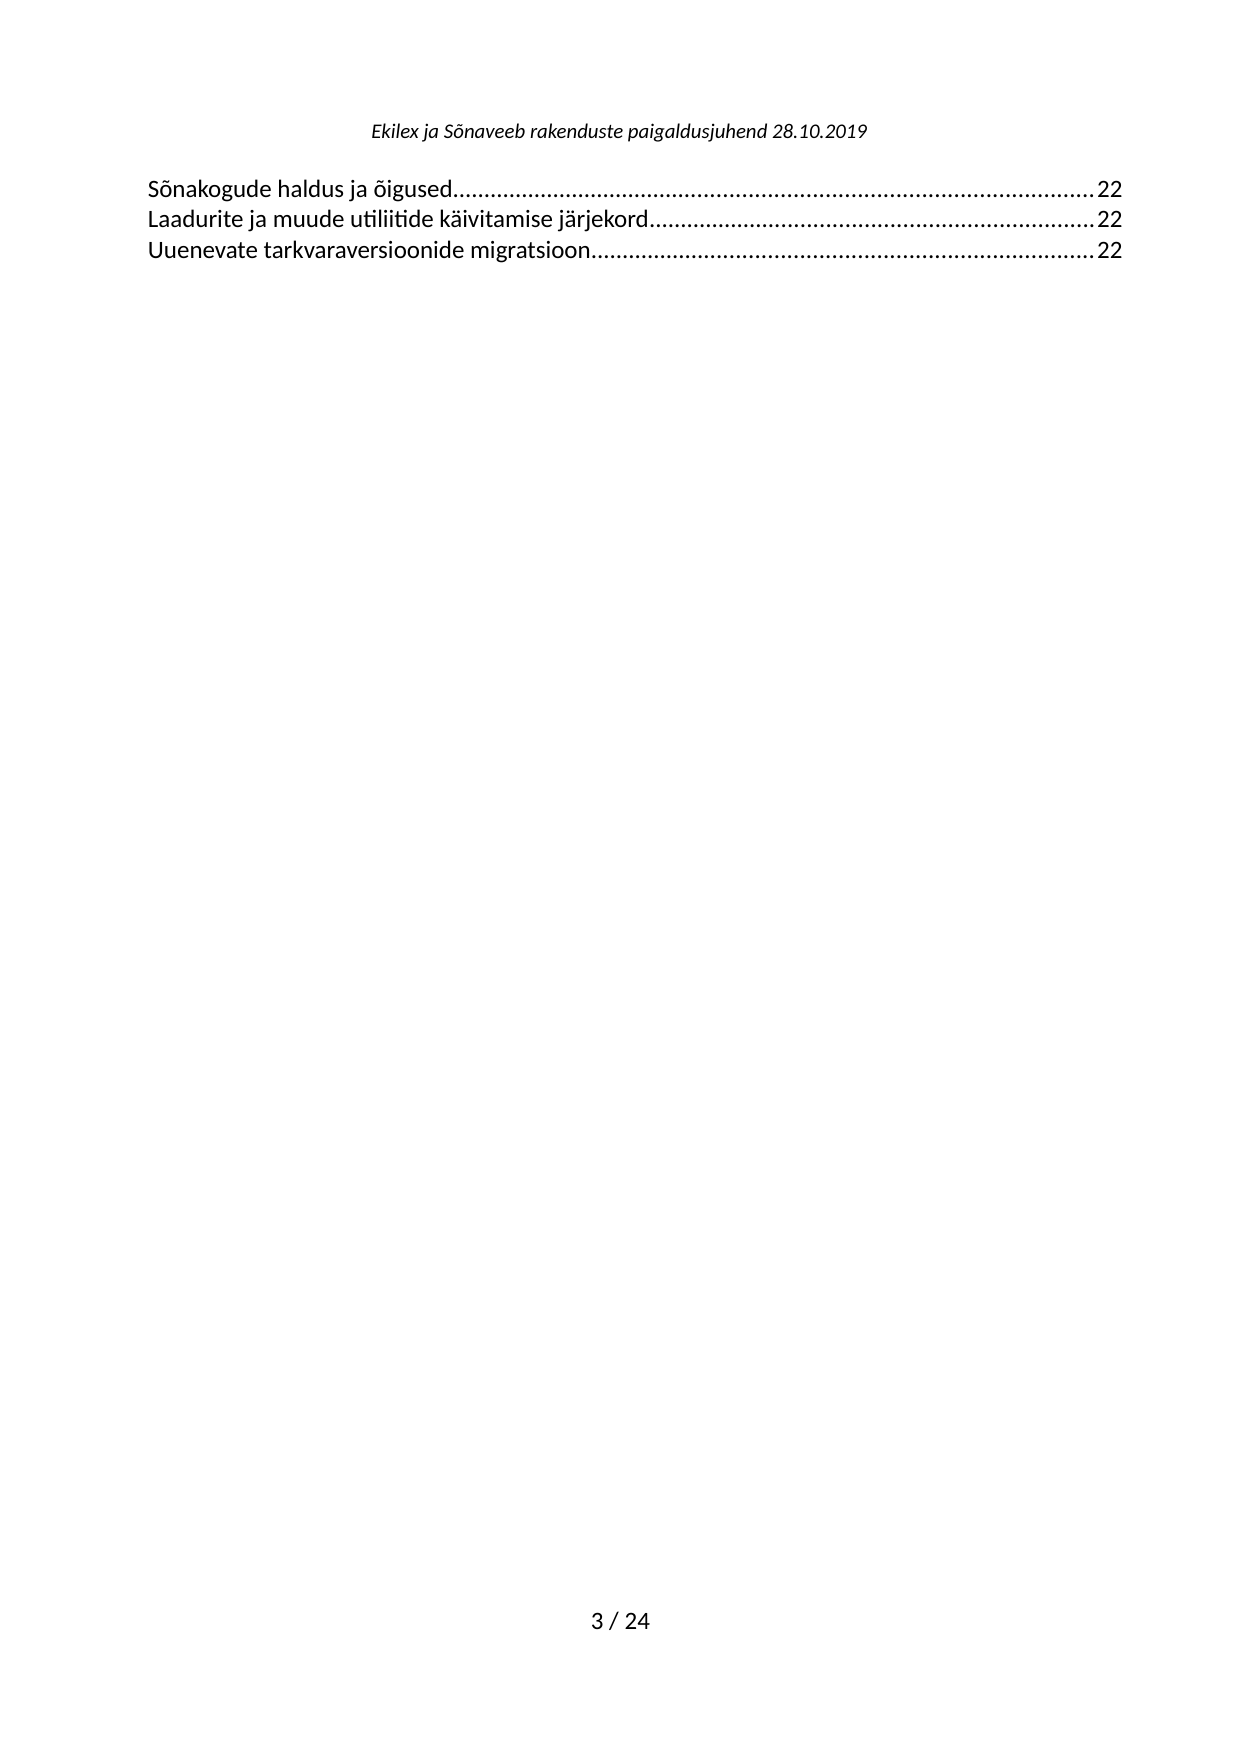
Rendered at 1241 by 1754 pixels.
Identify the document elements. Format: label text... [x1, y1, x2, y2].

text Sõnakogude haldus ja õigused 22 [148, 173, 1122, 203]
text Uuenevate tarkvaraversioonide migratsioon 22 [148, 234, 1122, 264]
text Laadurite ja muude utiliitide käivitamise järjekord 22 [148, 203, 1122, 234]
